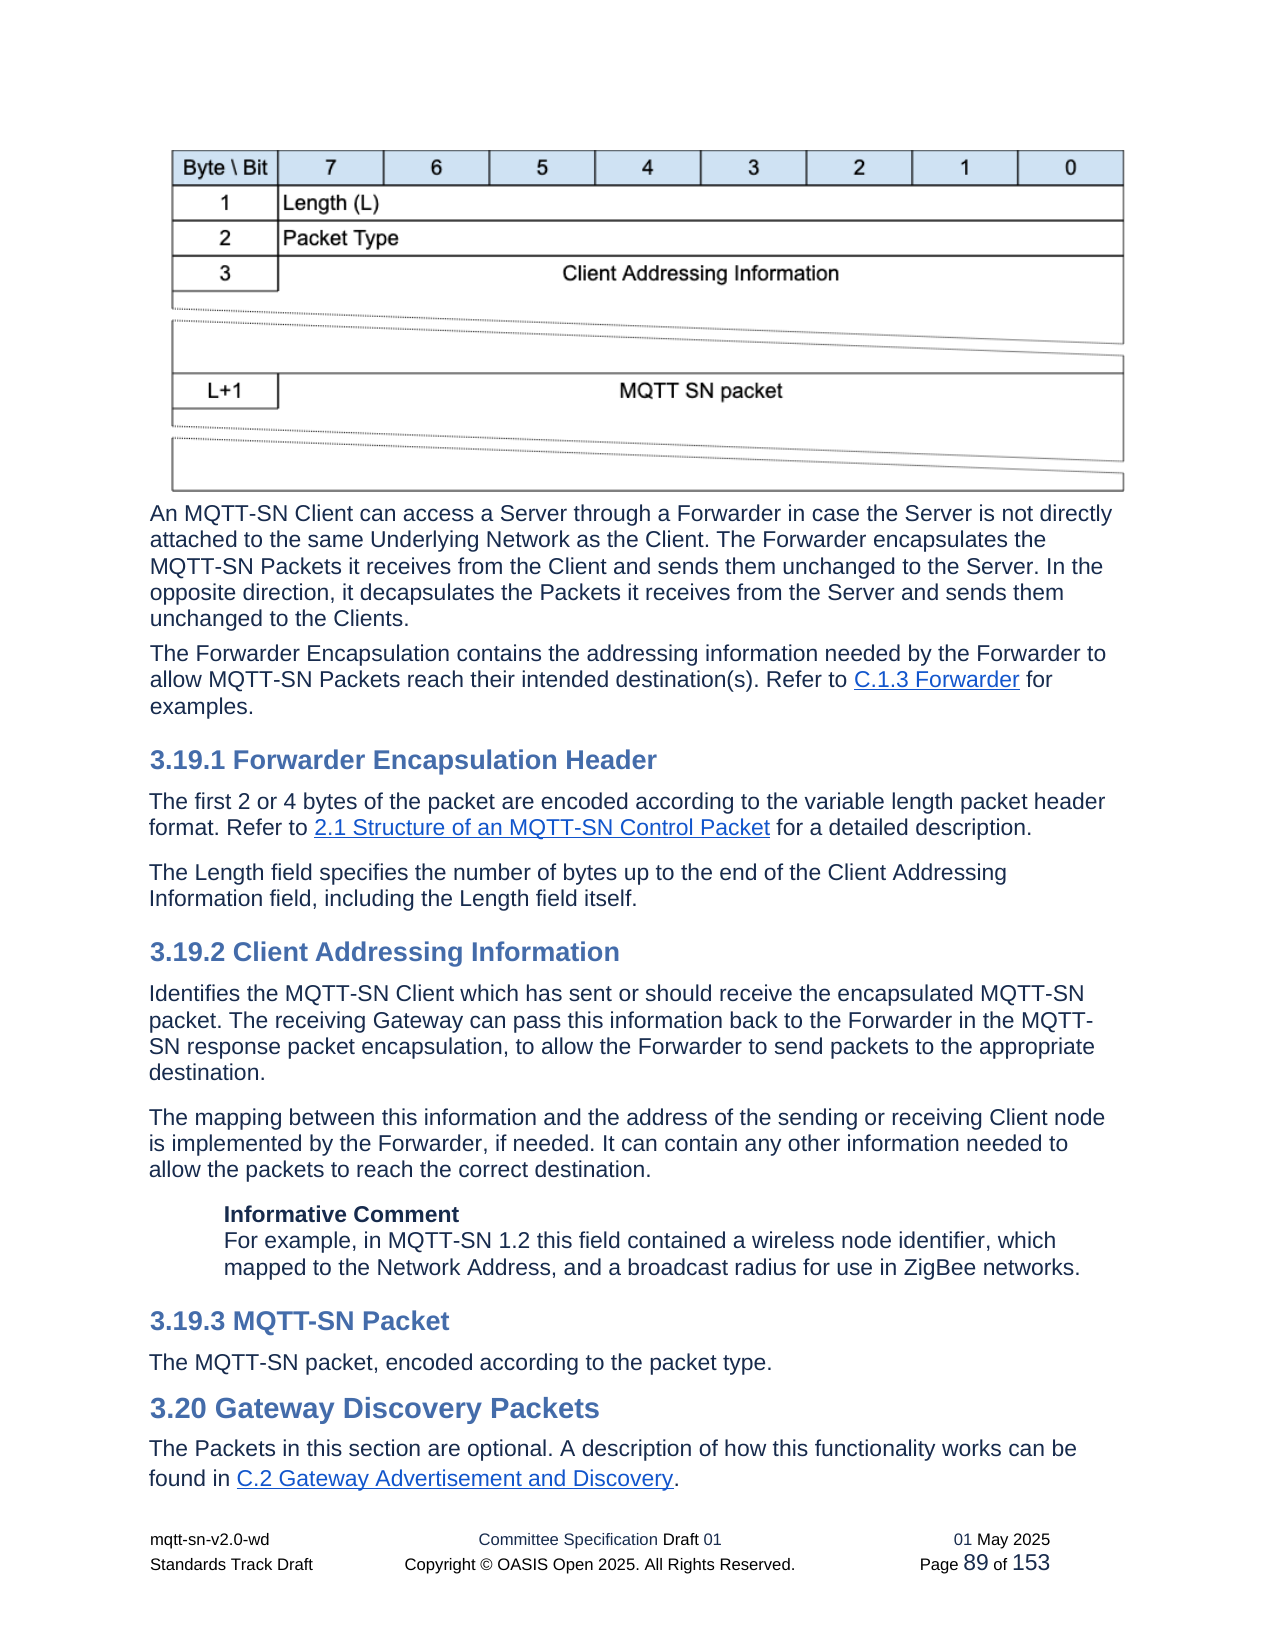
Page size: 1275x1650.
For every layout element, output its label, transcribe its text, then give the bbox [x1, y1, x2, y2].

text Identifies the MQTT-SN Client which has sent or should receive the encapsulated MQTT-SN packet. The receiving Gateway can pass this information back to the Forwarder in the MQTT-SN response packet encapsulation, to allow the Forwarder to send packets to the appropriate destination. [148, 980, 1124, 1086]
text The first 2 or 4 bytes of the packet are encoded according to the variable length packet header format. Refer to 2.1 Structure of an MQTT-SN Control Packet for a detailed description. [148, 788, 1124, 841]
subtitle 3.19.1 Forwarder Encapsulation Header [150, 744, 1124, 775]
subtitle 3.20 Gateway Discovery Packets [150, 1391, 1124, 1424]
subtitle 3.19.3 MQTT-SN Packet [150, 1305, 1124, 1336]
text The Length field specifies the number of bytes up to the end of the Client Addressing Information field, including the Length field itself. [148, 859, 1124, 911]
text An MQTT-SN Client can access a Server through a Forwarder in case the Server is not directly attached to the same Underlying Network as the Client. The Forwarder encapsulates the MQTT-SN Packets it receives from the Client and sends them unchanged to the Server. In the opposite direction, it decapsulates the Packets it receives from the Server and sends them unchanged to the Clients. [149, 500, 1124, 632]
text The Packets in this section are optional. A description of how this functionality works can be found in C.2 Gateway Advertisement and Discovery. [148, 1435, 1124, 1492]
text The mapping between this information and the address of the sending or receiving Client node is implemented by the Forwarder, if needed. It can contain any other information needed to allow the packets to reach the correct destination. [148, 1104, 1124, 1183]
text The Forwarder Encapsulation contains the addressing information needed by the Forwarder to allow MQTT-SN Packets reach their intended destination(s). Refer to C.1.3 Forwarder for examples. [149, 640, 1124, 719]
text For example, in MQTT-SN 1.2 this field contained a wireless node identifier, which mapped to the Network Address, and a broadcast radius for use in ZigBee networks. [223, 1227, 1124, 1280]
picture [149, 150, 1125, 492]
text The MQTT-SN packet, encoded according to the packet type. [148, 1349, 1124, 1375]
subtitle 3.19.2 Client Addressing Information [150, 936, 1124, 968]
text Informative Comment [223, 1201, 1124, 1227]
